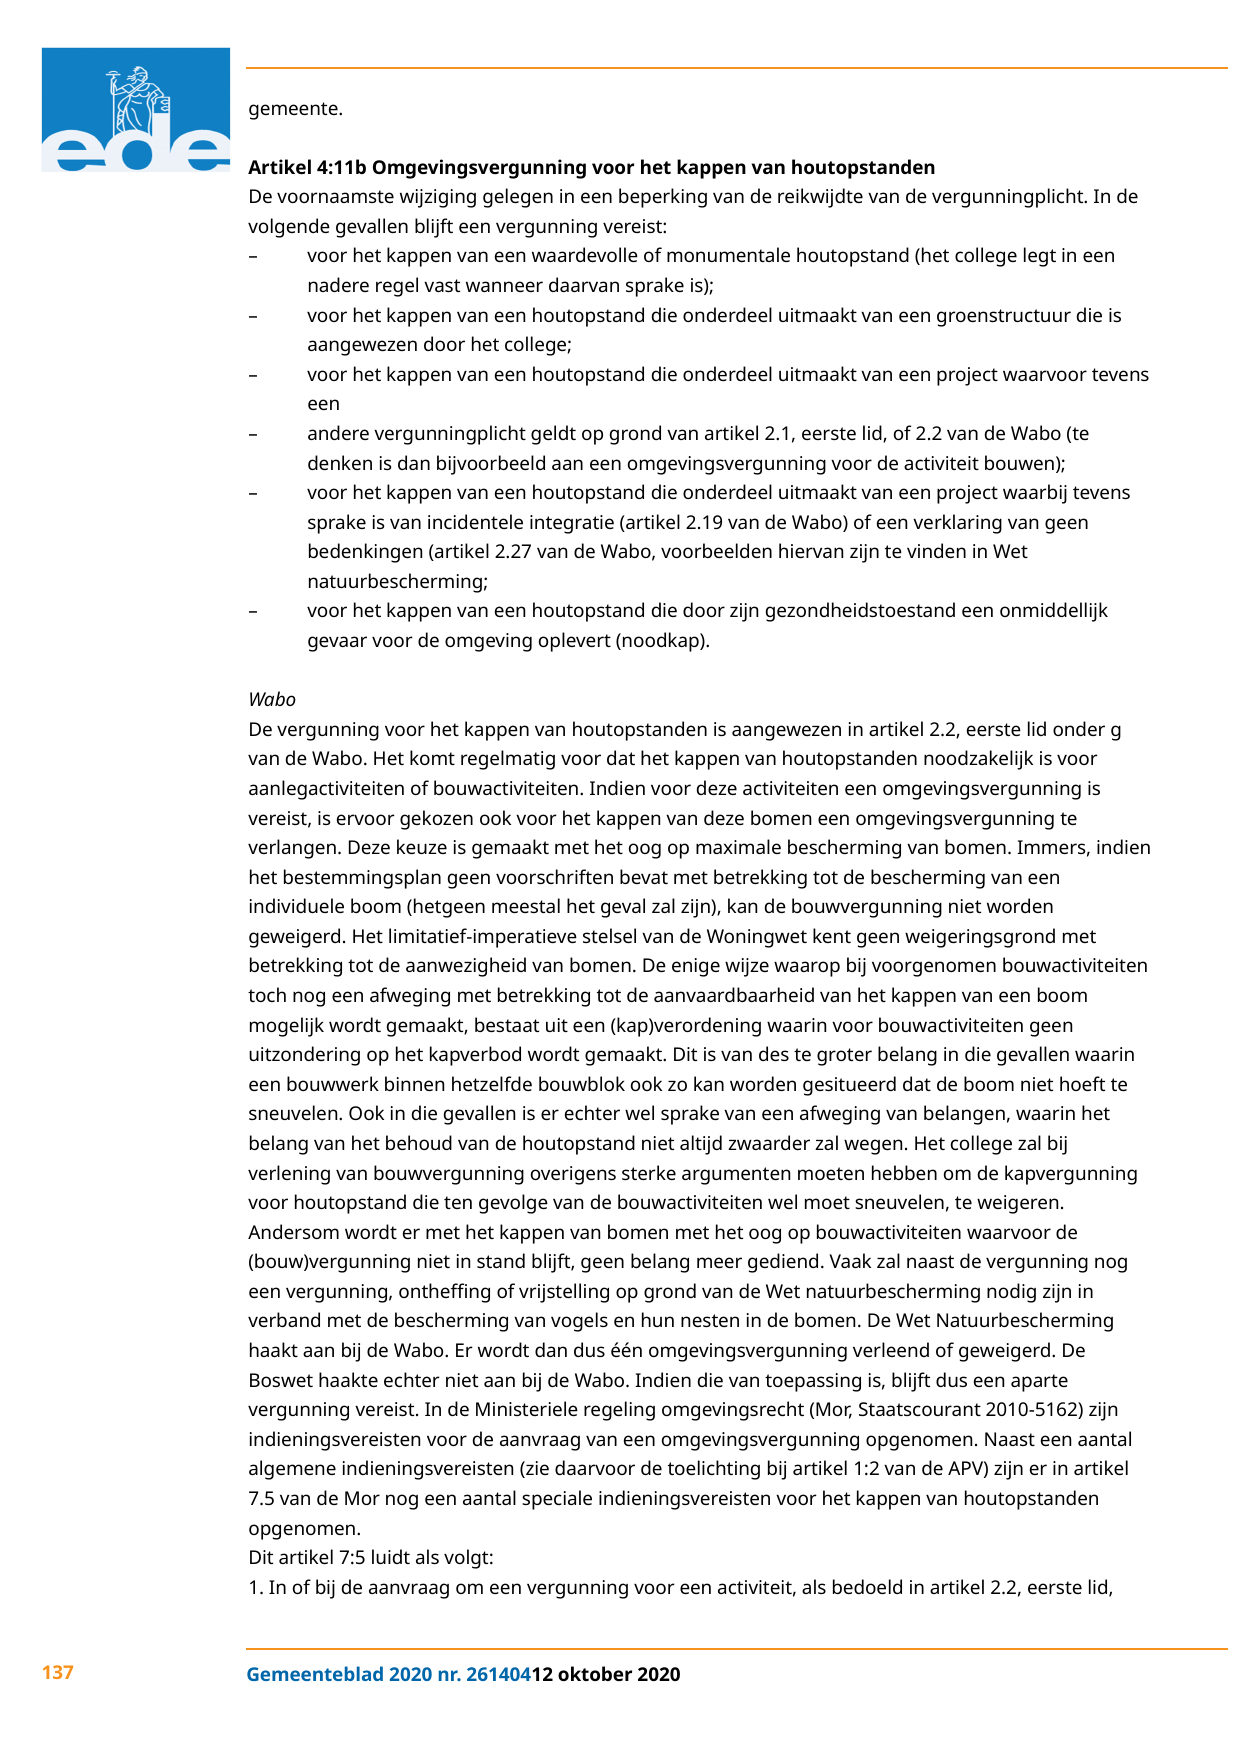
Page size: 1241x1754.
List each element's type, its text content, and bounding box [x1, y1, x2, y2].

list voor het kappen van een houtopstand die onderdeel uitmaakt van een project waarbij tevens sprake is van incidentele integratie (artikel 2.19 van de Wabo) of een verklaring van geen bedenkingen (artikel 2.27 van de Wabo, voorbeelden hiervan zijn te vinden in Wet natuurbescherming; [248, 479, 1152, 594]
text De voornaamste wijziging gelegen in een beperking van de reikwijdte van de vergunningplicht. In de volgende gevallen blijft een vergunning vereist: [248, 183, 1152, 239]
list voor het kappen van een houtopstand die door zijn gezondheidstoestand een onmiddellijk gevaar voor de omgeving oplevert (noodkap). [248, 598, 1152, 653]
list voor het kappen van een houtopstand die onderdeel uitmaakt van een project waarvoor tevens een [248, 361, 1152, 416]
picture [41, 47, 231, 172]
text gemeente. [248, 95, 1152, 121]
list andere vergunningplicht geldt op grond van artikel 2.1, eerste lid, of 2.2 van de Wabo (te denken is dan bijvoorbeeld aan een omgevingsvergunning voor de activiteit bouwen); [248, 420, 1152, 476]
text De vergunning voor het kappen van houtopstanden is aangewezen in artikel 2.2, eerste lid onder g van de Wabo. Het komt regelmatig voor dat het kappen van houtopstanden noodzakelijk is voor aanlegactiviteiten of bouwactiviteiten. Indien voor deze activiteiten een omgevingsvergunning is vereist, is ervoor gekozen ook voor het kappen van deze bomen een omgevingsvergunning te verlangen. Deze keuze is gemaakt met het oog op maximale bescherming van bomen. Immers, indien het bestemmingsplan geen voorschriften bevat met betrekking tot de bescherming van een individuele boom (hetgeen meestal het geval zal zijn), kan de bouwvergunning niet worden geweigerd. Het limitatief-imperatieve stelsel van de Woningwet kent geen weigeringsgrond met betrekking tot de aanwezigheid van bomen. De enige wijze waarop bij voorgenomen bouwactiviteiten toch nog een afweging met betrekking tot de aanvaardbaarheid van het kappen van een boom mogelijk wordt gemaakt, bestaat uit een (kap)verordening waarin voor bouwactiviteiten geen uitzondering op het kapverbod wordt gemaakt. Dit is van des te groter belang in die gevallen waarin een bouwwerk binnen hetzelfde bouwblok ook zo kan worden gesitueerd dat de boom niet hoeft te sneuvelen. Ook in die gevallen is er echter wel sprake van een afweging van belangen, waarin het belang van het behoud van de houtopstand niet altijd zwaarder zal wegen. Het college zal bij verlening van bouwvergunning overigens sterke argumenten moeten hebben om de kapvergunning voor houtopstand die ten gevolge van de bouwactiviteiten wel moet sneuvelen, te weigeren. Andersom wordt er met het kappen van bomen met het oog op bouwactiviteiten waarvoor de (bouw)vergunning niet in stand blijft, geen belang meer gediend. Vaak zal naast de vergunning nog een vergunning, ontheffing of vrijstelling op grond van de Wet natuurbescherming nodig zijn in verband met de bescherming van vogels en hun nesten in de bomen. De Wet Natuurbescherming haakt aan bij de Wabo. Er wordt dan dus één omgevingsvergunning verleend of geweigerd. De Boswet haakte echter niet aan bij de Wabo. Indien die van toepassing is, blijft dus een aparte vergunning vereist. In de Ministeriele regeling omgevingsrecht (Mor, Staatscourant 2010-5162) zijn indieningsvereisten voor de aanvraag van een omgevingsvergunning opgenomen. Naast een aantal algemene indieningsvereisten (zie daarvoor de toelichting bij artikel 1:2 van de APV) zijn er in artikel 7.5 van de Mor nog een aantal speciale indieningsvereisten voor het kappen van houtopstanden opgenomen. [248, 716, 1152, 1541]
text Wabo [248, 686, 1152, 712]
list voor het kappen van een houtopstand die onderdeel uitmaakt van een groenstructuur die is aangewezen door het college; [248, 302, 1152, 357]
text Artikel 4:11b Omgevingsvergunning voor het kappen van houtopstanden [248, 154, 1152, 180]
text Dit artikel 7:5 luidt als volgt: [248, 1544, 1152, 1570]
list voor het kappen van een waardevolle of monumentale houtopstand (het college legt in een nadere regel vast wanneer daarvan sprake is); [248, 243, 1152, 298]
text 1. In of bij de aanvraag om een vergunning voor een activiteit, als bedoeld in artikel 2.2, eerste lid, [248, 1574, 1152, 1600]
